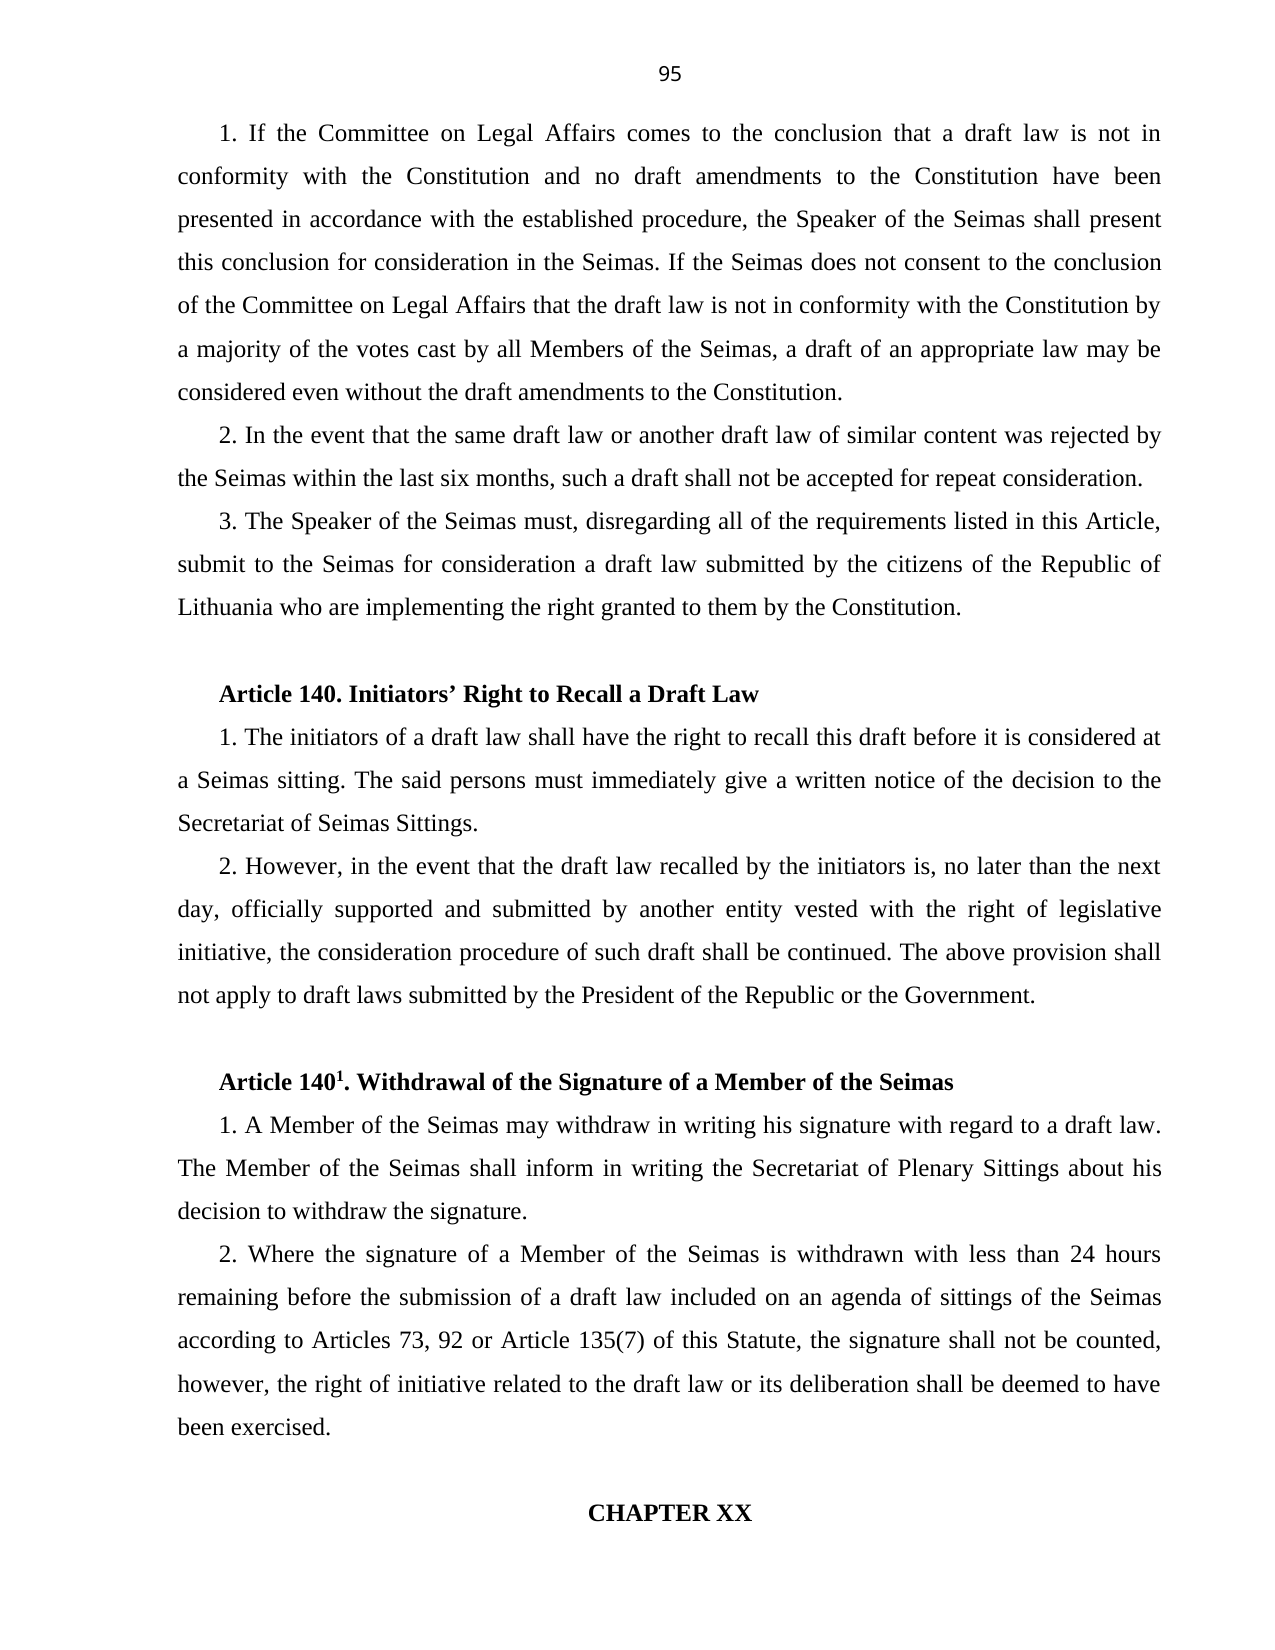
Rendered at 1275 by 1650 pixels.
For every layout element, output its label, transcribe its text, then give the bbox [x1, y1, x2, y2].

text 2. Where the signature of a Member of the Seimas is withdrawn with less than 24 hours remaining before the submission of a draft law included on an agenda of sittings of the Seimas according to Articles 73, 92 or Article 135(7) of this Statute, the signature shall not be counted, however, the right of initiative related to the draft law or its deliberation shall be deemed to have been exercised. [177, 1239, 1163, 1441]
text 1. The initiators of a draft law shall have the right to recall this draft before it is considered at a Seimas sitting. The said persons must immediately give a written notice of the decision to the Secretariat of Seimas Sittings. [177, 722, 1163, 837]
text 3. The Speaker of the Seimas must, disregarding all of the requirements listed in this Article, submit to the Seimas for consideration a draft law submitted by the citizens of the Republic of Lithuania who are implementing the right granted to them by the Constitution. [177, 506, 1163, 621]
text 2. However, in the event that the draft law recalled by the initiators is, no later than the next day, officially supported and submitted by another entity vested with the right of legislative initiative, the consideration procedure of such draft shall be continued. The above provision shall not apply to draft laws submitted by the President of the Republic or the Government. [177, 851, 1163, 1009]
text Article 1401. Withdrawal of the Signature of a Member of the Seimas [177, 1067, 1163, 1096]
text Article 140. Initiators’ Right to Recall a Draft Law [177, 679, 1163, 707]
text 1. A Member of the Seimas may withdraw in writing his signature with regard to a draft law. The Member of the Seimas shall inform in writing the Secretariat of Plenary Sittings about his decision to withdraw the signature. [177, 1110, 1163, 1225]
text 1. If the Committee on Legal Affairs comes to the conclusion that a draft law is not in conformity with the Constitution and no draft amendments to the Constitution have been presented in accordance with the established procedure, the Speaker of the Seimas shall present this conclusion for consideration in the Seimas. If the Seimas does not consent to the conclusion of the Committee on Legal Affairs that the draft law is not in conformity with the Constitution by a majority of the votes cast by all Members of the Seimas, a draft of an appropriate law may be considered even without the draft amendments to the Constitution. [177, 118, 1163, 406]
text 2. In the event that the same draft law or another draft law of similar content was rejected by the Seimas within the last six months, such a draft shall not be accepted for repeat consideration. [177, 420, 1163, 492]
text Chapter XX [177, 1498, 1163, 1527]
